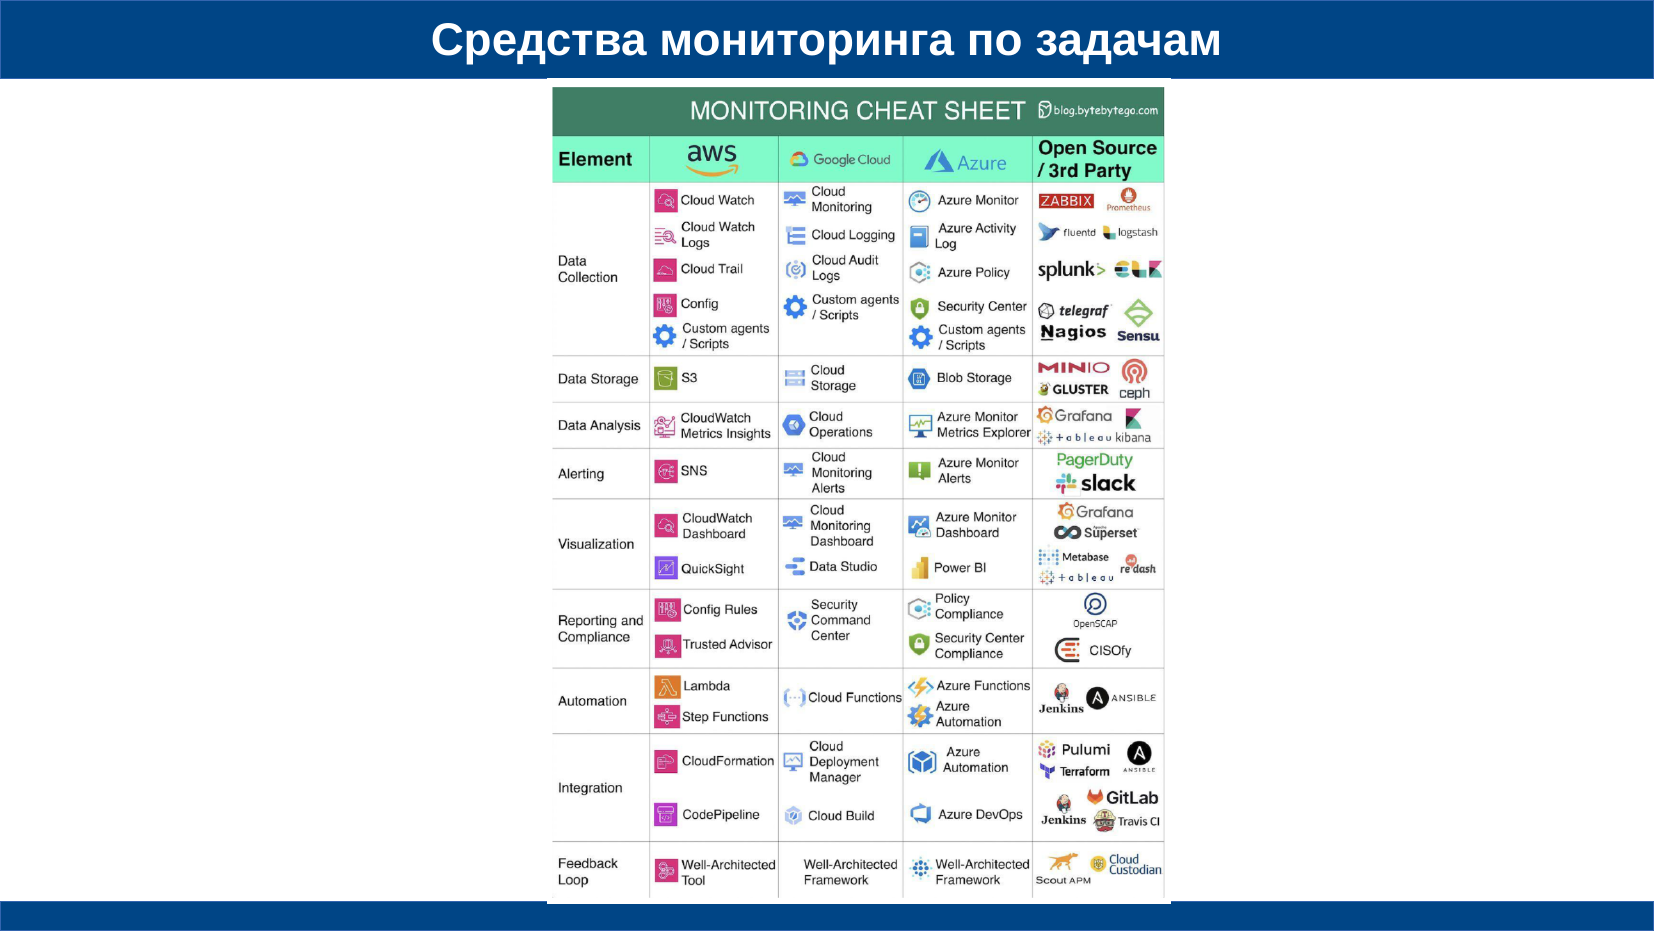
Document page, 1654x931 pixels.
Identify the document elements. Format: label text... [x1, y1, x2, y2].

title Средства мониторинга по задачам [0, 0, 1654, 79]
picture [547, 79, 1171, 904]
